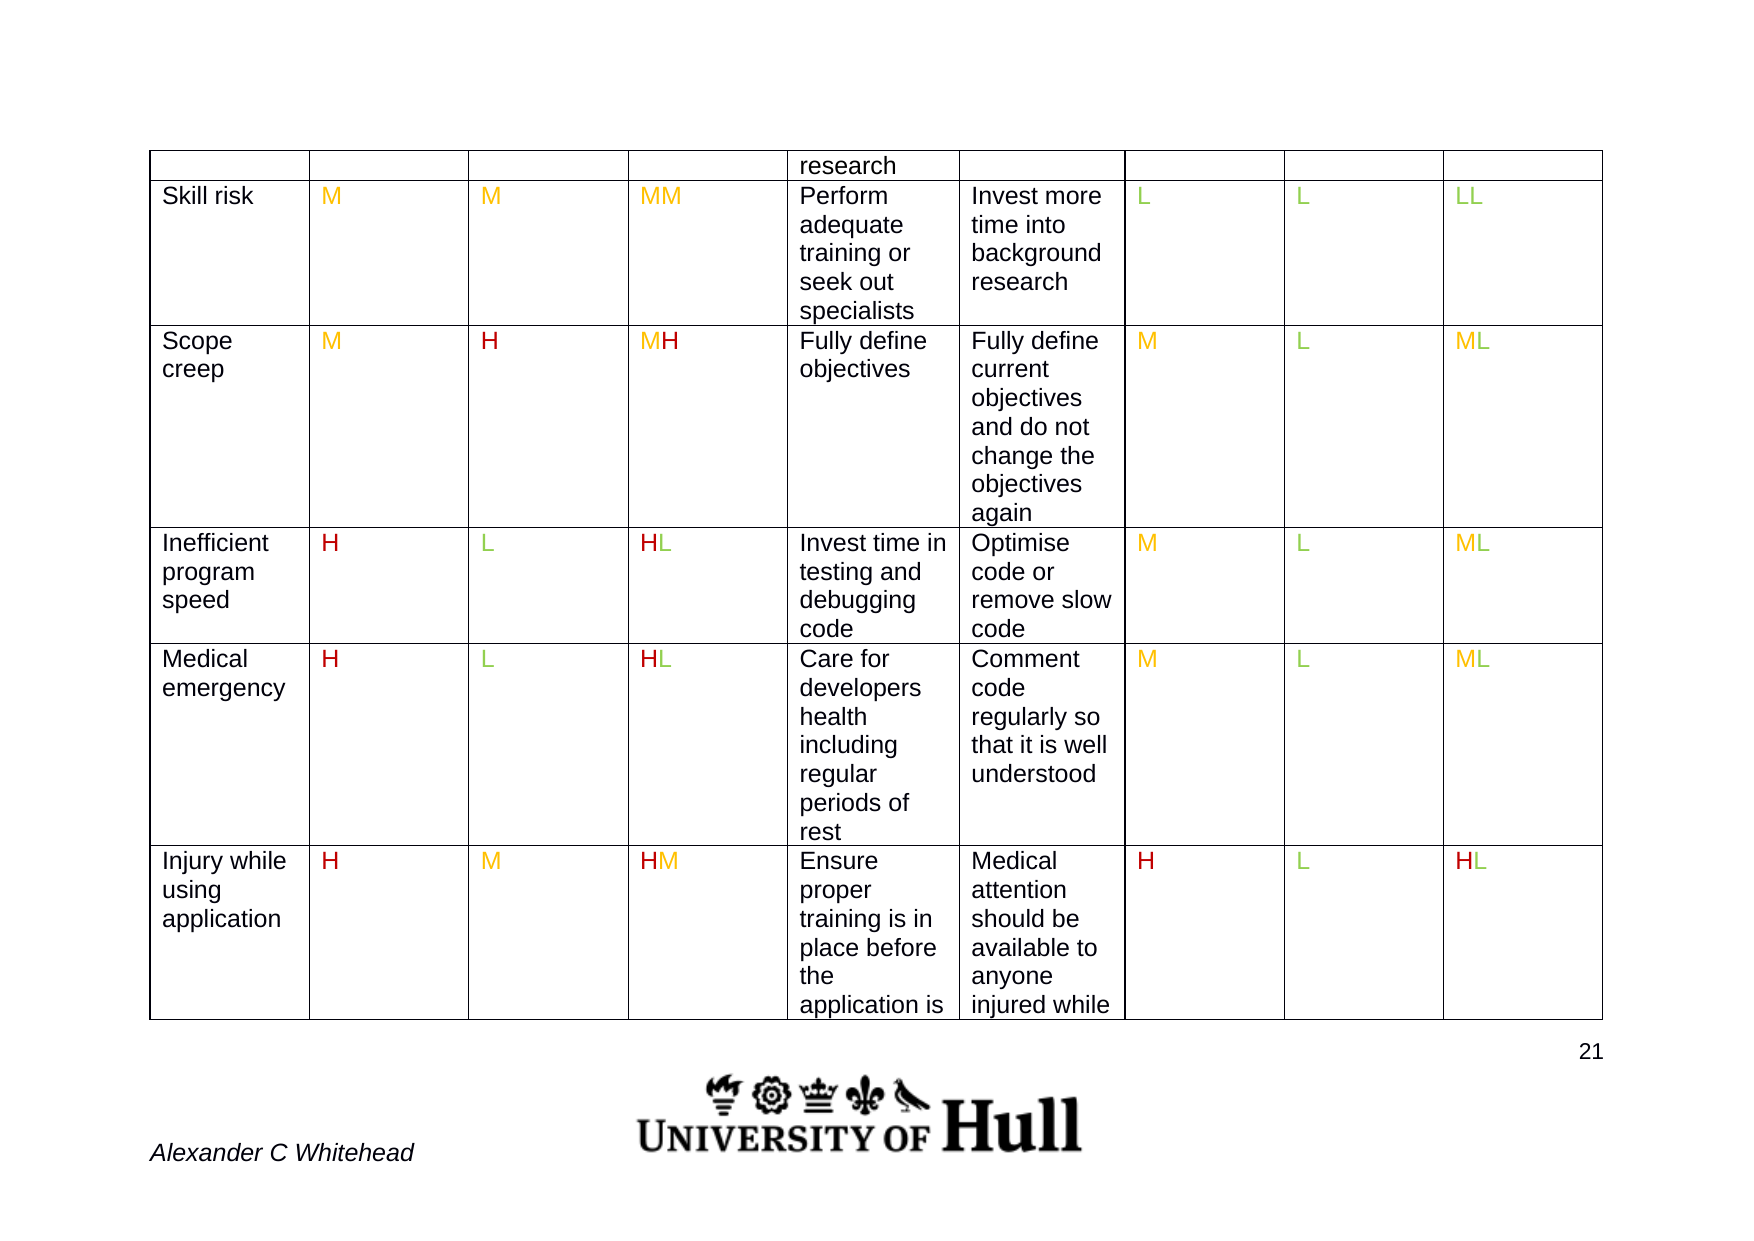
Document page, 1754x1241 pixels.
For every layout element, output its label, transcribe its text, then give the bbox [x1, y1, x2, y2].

picture [630, 1064, 1091, 1162]
table_cell H [1126, 846, 1284, 1019]
table_cell H [310, 846, 468, 1019]
table_cell M [310, 326, 468, 527]
table_cell Medical attention should be available to anyone injured while [960, 846, 1124, 1019]
table_cell HM [629, 846, 787, 1019]
table_cell ML [1444, 528, 1602, 643]
table_cell M [310, 181, 468, 324]
table_cell Invest time in testing and debugging code [788, 528, 959, 643]
table_cell Medical emergency [151, 644, 309, 845]
table_cell [310, 151, 468, 180]
table_cell ML [1444, 644, 1602, 845]
table_cell [629, 151, 787, 180]
table_cell Comment code regularly so that it is well understood [960, 644, 1124, 845]
table_cell M [1126, 528, 1284, 643]
table_cell L [1285, 528, 1443, 643]
table_cell Skill risk [151, 181, 309, 324]
table_cell [151, 151, 309, 180]
table_cell Optimise code or remove slow code [960, 528, 1124, 643]
table_cell H [469, 326, 628, 527]
table_cell L [1285, 181, 1443, 324]
table_cell M [1126, 644, 1284, 845]
table_cell M [1126, 326, 1284, 527]
table_cell Care for developers health including regular periods of rest [788, 644, 959, 845]
table_cell [1126, 151, 1284, 180]
table_cell [469, 151, 628, 180]
table_cell Injury while using application [151, 846, 309, 1019]
table_cell L [1285, 846, 1443, 1019]
table_cell Perform adequate training or seek out specialists [788, 181, 959, 324]
table_cell Fully define current objectives and do not change the objectives again [960, 326, 1124, 527]
table_cell L [1285, 644, 1443, 845]
table_cell H [310, 528, 468, 643]
table_cell Inefficient program speed [151, 528, 309, 643]
table_cell L [1285, 326, 1443, 527]
table_cell Ensure proper training is in place before the application is [788, 846, 959, 1019]
table_cell M [469, 846, 628, 1019]
table_cell ML [1444, 326, 1602, 527]
table_cell LL [1444, 181, 1602, 324]
table_cell Scope creep [151, 326, 309, 527]
table_cell L [469, 528, 628, 643]
table_cell MH [629, 326, 787, 527]
table_cell Invest more time into background research [960, 181, 1124, 324]
table_cell research [788, 151, 959, 180]
table_cell HL [1444, 846, 1602, 1019]
table_cell HL [629, 644, 787, 845]
table_cell [960, 151, 1124, 180]
table_cell L [469, 644, 628, 845]
table_cell [1444, 151, 1602, 180]
table_cell M [469, 181, 628, 324]
table_cell H [310, 644, 468, 845]
table_cell [1285, 151, 1443, 180]
table_cell Fully define objectives [788, 326, 959, 527]
table_cell L [1126, 181, 1284, 324]
table_cell MM [629, 181, 787, 324]
table_cell HL [629, 528, 787, 643]
